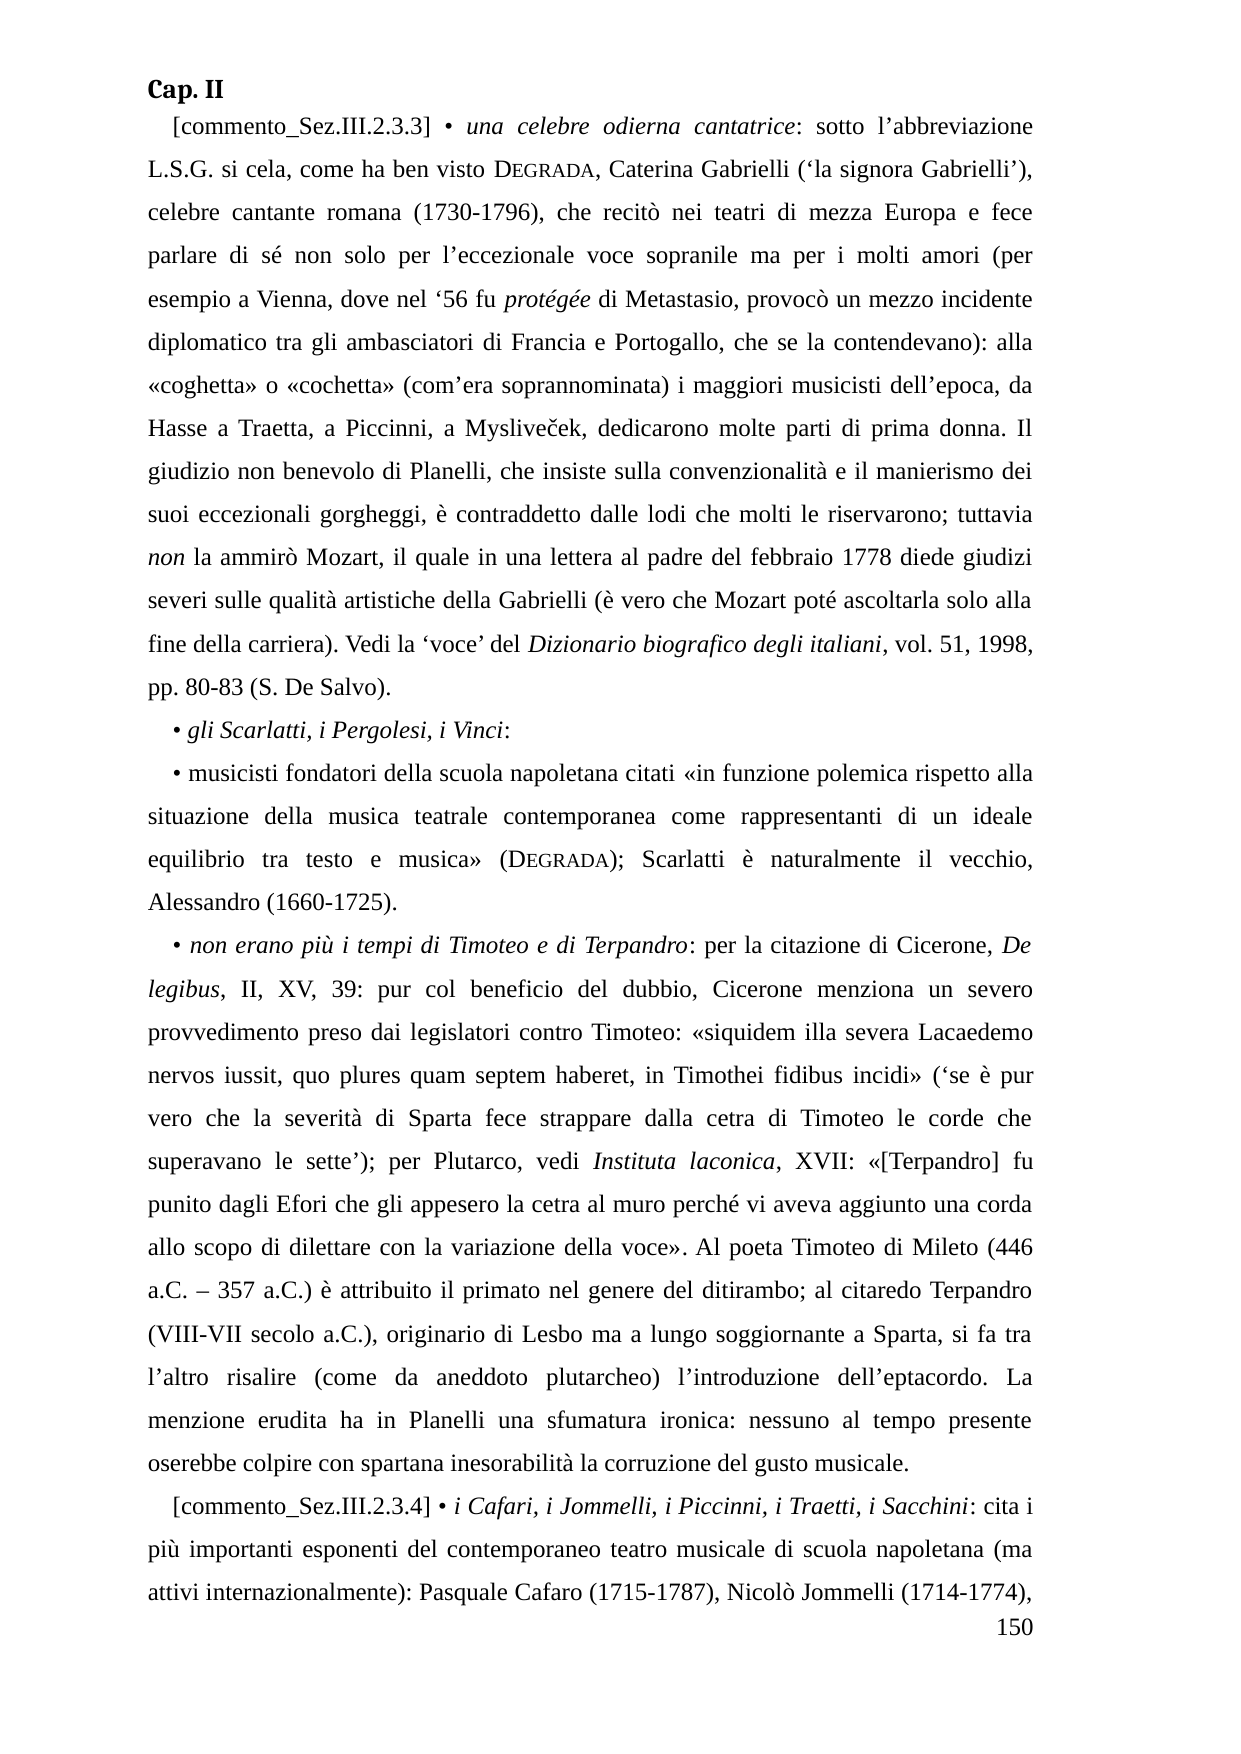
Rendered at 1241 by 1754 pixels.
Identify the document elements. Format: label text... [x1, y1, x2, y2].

text [commento_Sez.III.2.3.3] • una celebre odierna cantatrice: sotto l’abbreviazione L.S.G. si cela, come ha ben visto Degrada, Caterina Gabrielli (‘la signora Gabrielli’), celebre cantante romana (1730-1796), che recitò nei teatri di mezza Europa e fece parlare di sé non solo per l’eccezionale voce sopranile ma per i molti amori (per esempio a Vienna, dove nel ‘56 fu protégée di Metastasio, provocò un mezzo incidente diplomatico tra gli ambasciatori di Francia e Portogallo, che se la contendevano): alla «coghetta» o «cochetta» (com’era soprannominata) i maggiori musicisti dell’epoca, da Hasse a Traetta, a Piccinni, a Mysliveček, dedicarono molte parti di prima donna. Il giudizio non benevolo di Planelli, che insiste sulla convenzionalità e il manierismo dei suoi eccezionali gorgheggi, è contraddetto dalle lodi che molti le riservarono; tuttavia non la ammirò Mozart, il quale in una lettera al padre del febbraio 1778 diede giudizi severi sulle qualità artistiche della Gabrielli (è vero che Mozart poté ascoltarla solo alla fine della carriera). Vedi la ‘voce’ del Dizionario biografico degli italiani, vol. 51, 1998, pp. 80-83 (S. De Salvo). [148, 111, 1033, 701]
text [commento_Sez.III.2.3.4] • i Cafari, i Jommelli, i Piccinni, i Traetti, i Sacchini: cita i più importanti esponenti del contemporaneo teatro musicale di scuola napoletana (ma attivi internazionalmente): Pasquale Cafaro (1715-1787), Nicolò Jommelli (1714-1774), [148, 1491, 1033, 1606]
text • gli Scarlatti, i Pergolesi, i Vinci: [148, 715, 1033, 744]
text • musicisti fondatori della scuola napoletana citati «in funzione polemica rispetto alla situazione della musica teatrale contemporanea come rappresentanti di un ideale equilibrio tra testo e musica» (Degrada); Scarlatti è naturalmente il vecchio, Alessandro (1660-1725). [148, 758, 1033, 916]
text • non erano più i tempi di Timoteo e di Terpandro: per la citazione di Cicerone, De legibus, II, XV, 39: pur col beneficio del dubbio, Cicerone menziona un severo provvedimento preso dai legislatori contro Timoteo: «siquidem illa severa Lacaedemo nervos iussit, quo plures quam septem haberet, in Timothei fidibus incidi» (‘se è pur vero che la severità di Sparta fece strappare dalla cetra di Timoteo le corde che superavano le sette’); per Plutarco, vedi Instituta laconica, XVII: «[Terpandro] fu punito dagli Efori che gli appesero la cetra al muro perché vi aveva aggiunto una corda allo scopo di dilettare con la variazione della voce». Al poeta Timoteo di Mileto (446 a.C. – 357 a.C.) è attribuito il primato nel genere del ditirambo; al citaredo Terpandro (VIII-VII secolo a.C.), originario di Lesbo ma a lungo soggiornante a Sparta, si fa tra l’altro risalire (come da aneddoto plutarcheo) l’introduzione dell’eptacordo. La menzione erudita ha in Planelli una sfumatura ironica: nessuno al tempo presente oserebbe colpire con spartana inesorabilità la corruzione del gusto musicale. [148, 931, 1033, 1477]
subtitle Cap. II [148, 74, 1033, 105]
